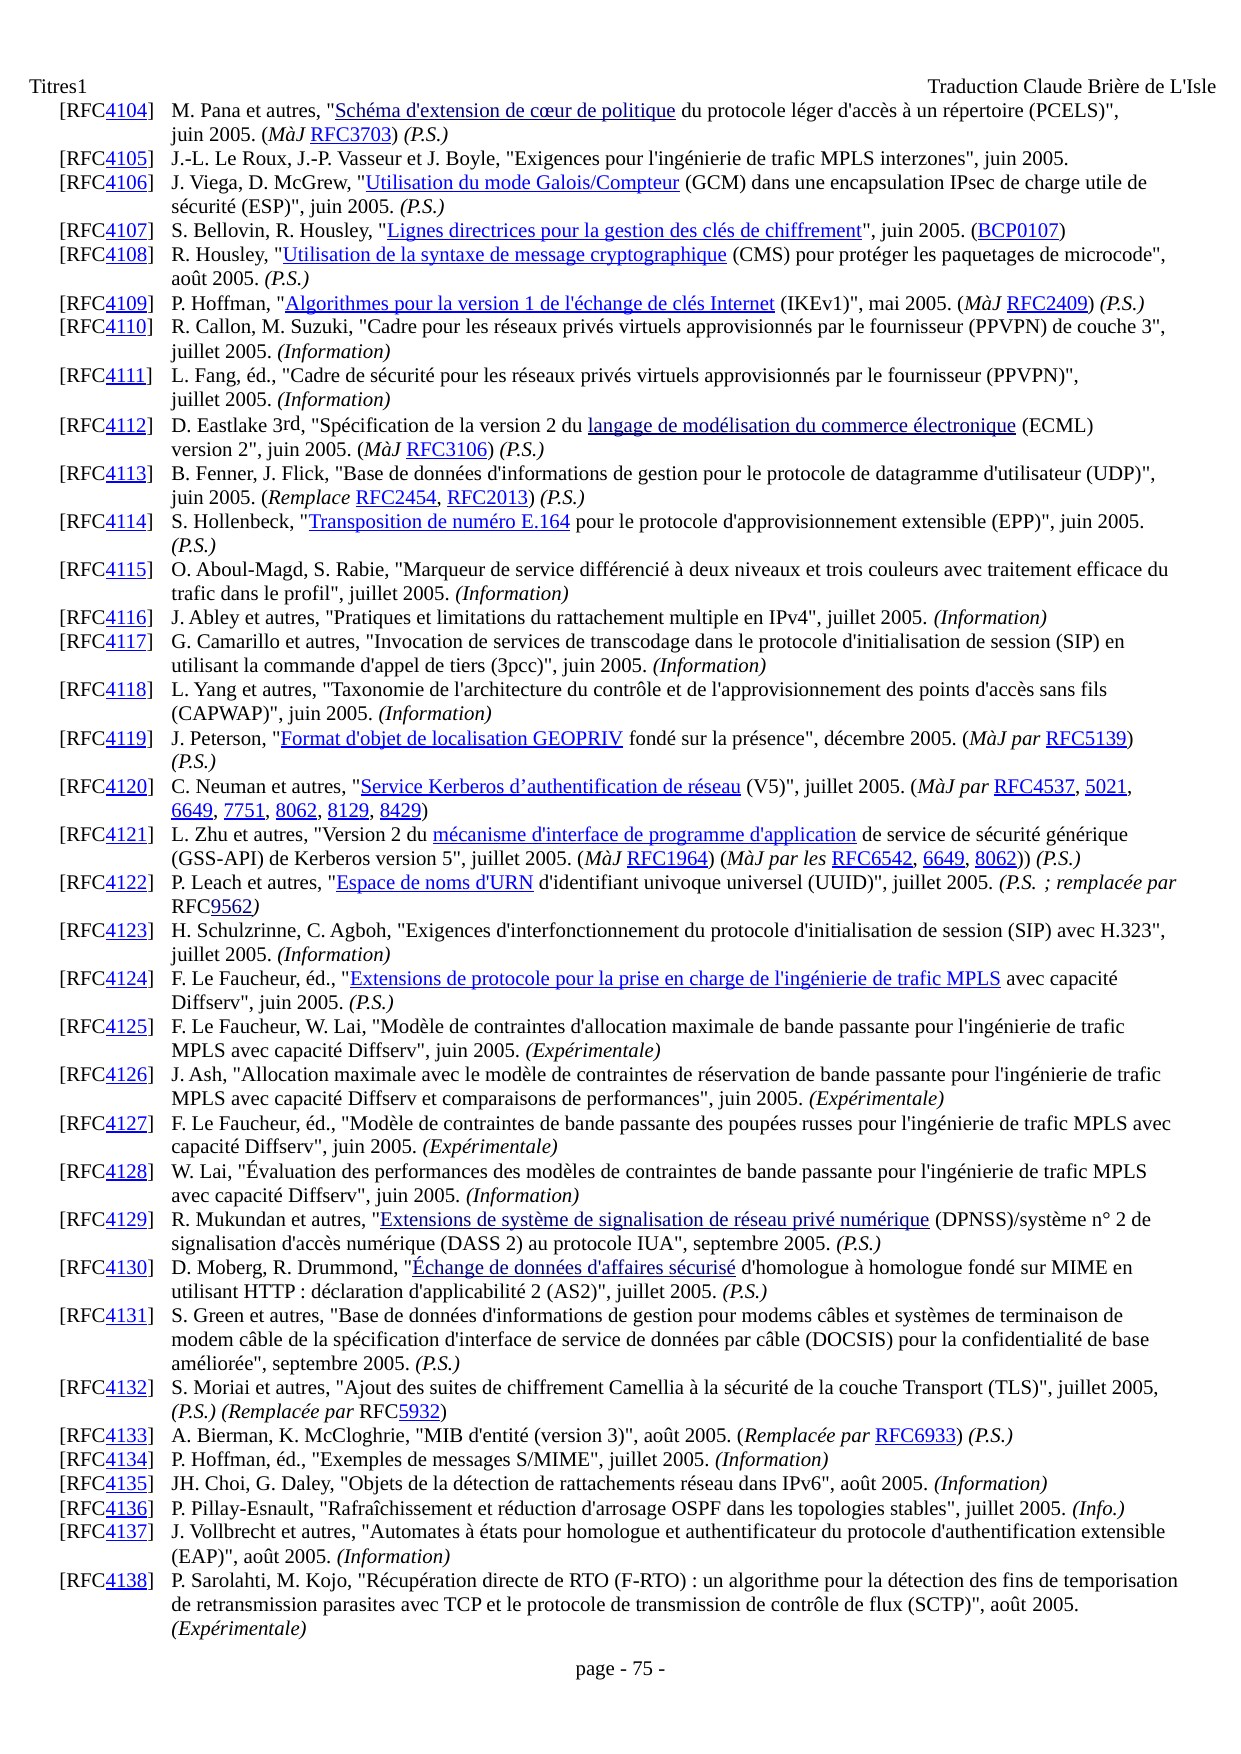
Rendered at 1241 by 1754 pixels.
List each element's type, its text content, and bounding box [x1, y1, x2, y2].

text [RFC4122] P. Leach et autres, "Espace de noms d'URN d'identifiant univoque universel (UUID)", juillet 2005. (P.S. ; remplacée par RFC9562) [59, 870, 1181, 918]
text [RFC4127] F. Le Faucheur, éd., "Modèle de contraintes de bande passante des poupées russes pour l'ingénierie de trafic MPLS avec capacité Diffserv", juin 2005. (Expérimentale) [59, 1110, 1181, 1158]
text [RFC4116] J. Abley et autres, "Pratiques et limitations du rattachement multiple en IPv4", juillet 2005. (Information) [59, 605, 1181, 629]
text [RFC4111] L. Fang, éd., "Cadre de sécurité pour les réseaux privés virtuels approvisionnés par le fournisseur (PPVPN)", juillet 2005. (Information) [59, 363, 1181, 411]
text [RFC4135] JH. Choi, G. Daley, "Objets de la détection de rattachements réseau dans IPv6", août 2005. (Information) [59, 1471, 1181, 1495]
text [RFC4123] H. Schulzrinne, C. Agboh, "Exigences d'interfonctionnement du protocole d'initialisation de session (SIP) avec H.323", juillet 2005. (Information) [59, 918, 1181, 966]
text [RFC4112] D. Eastlake 3rd, "Spécification de la version 2 du langage de modélisation du commerce électronique (ECML) version 2", juin 2005. (MàJ RFC3106) (P.S.) [59, 411, 1181, 461]
text [RFC4115] O. Aboul-Magd, S. Rabie, "Marqueur de service différencié à deux niveaux et trois couleurs avec traitement efficace du trafic dans le profil", juillet 2005. (Information) [59, 557, 1181, 605]
text [RFC4120] C. Neuman et autres, "Service Kerberos d’authentification de réseau (V5)", juillet 2005. (MàJ par RFC4537, 5021, 6649, 7751, 8062, 8129, 8429) [59, 773, 1181, 822]
text [RFC4106] J. Viega, D. McGrew, "Utilisation du mode Galois/Compteur (GCM) dans une encapsulation IPsec de charge utile de sécurité (ESP)", juin 2005. (P.S.) [59, 170, 1181, 218]
text [RFC4133] A. Bierman, K. McCloghrie, "MIB d'entité (version 3)", août 2005. (Remplacée par RFC6933) (P.S.) [59, 1423, 1181, 1447]
text [RFC4119] J. Peterson, "Format d'objet de localisation GEOPRIV fondé sur la présence", décembre 2005. (MàJ par RFC5139) (P.S.) [59, 725, 1181, 773]
text [RFC4130] D. Moberg, R. Drummond, "Échange de données d'affaires sécurisé d'homologue à homologue fondé sur MIME en utilisant HTTP : déclaration d'applicabilité 2 (AS2)", juillet 2005. (P.S.) [59, 1255, 1181, 1303]
text [RFC4114] S. Hollenbeck, "Transposition de numéro E.164 pour le protocole d'approvisionnement extensible (EPP)", juin 2005. (P.S.) [59, 509, 1181, 557]
text [RFC4137] J. Vollbrecht et autres, "Automates à états pour homologue et authentificateur du protocole d'authentification extensible (EAP)", août 2005. (Information) [59, 1519, 1181, 1568]
text [RFC4126] J. Ash, "Allocation maximale avec le modèle de contraintes de réservation de bande passante pour l'ingénierie de trafic MPLS avec capacité Diffserv et comparaisons de performances", juin 2005. (Expérimentale) [59, 1062, 1181, 1110]
text [RFC4136] P. Pillay-Esnault, "Rafraîchissement et réduction d'arrosage OSPF dans les topologies stables", juillet 2005. (Info.) [59, 1495, 1181, 1519]
text [RFC4104] M. Pana et autres, "Schéma d'extension de cœur de politique du protocole léger d'accès à un répertoire (PCELS)", juin 2005. (MàJ RFC3703) (P.S.) [59, 98, 1181, 146]
text [RFC4121] L. Zhu et autres, "Version 2 du mécanisme d'interface de programme d'application de service de sécurité générique (GSS-API) de Kerberos version 5", juillet 2005. (MàJ RFC1964) (MàJ par les RFC6542, 6649, 8062)) (P.S.) [59, 822, 1181, 870]
text [RFC4128] W. Lai, "Évaluation des performances des modèles de contraintes de bande passante pour l'ingénierie de trafic MPLS avec capacité Diffserv", juin 2005. (Information) [59, 1158, 1181, 1207]
text [RFC4109] P. Hoffman, "Algorithmes pour la version 1 de l'échange de clés Internet (IKEv1)", mai 2005. (MàJ RFC2409) (P.S.) [59, 290, 1181, 314]
text [RFC4132] S. Moriai et autres, "Ajout des suites de chiffrement Camellia à la sécurité de la couche Transport (TLS)", juillet 2005, (P.S.) (Remplacée par RFC5932) [59, 1375, 1181, 1423]
text [RFC4138] P. Sarolahti, M. Kojo, "Récupération directe de RTO (F-RTO) : un algorithme pour la détection des fins de temporisation de retransmission parasites avec TCP et le protocole de transmission de contrôle de flux (SCTP)", août 2005. (Expérimentale) [59, 1568, 1181, 1640]
text [RFC4110] R. Callon, M. Suzuki, "Cadre pour les réseaux privés virtuels approvisionnés par le fournisseur (PPVPN) de couche 3", juillet 2005. (Information) [59, 314, 1181, 363]
text [RFC4108] R. Housley, "Utilisation de la syntaxe de message cryptographique (CMS) pour protéger les paquetages de microcode", août 2005. (P.S.) [59, 242, 1181, 290]
text [RFC4105] J.-L. Le Roux, J.-P. Vasseur et J. Boyle, "Exigences pour l'ingénierie de trafic MPLS interzones", juin 2005. [59, 146, 1181, 170]
text [RFC4118] L. Yang et autres, "Taxonomie de l'architecture du contrôle et de l'approvisionnement des points d'accès sans fils (CAPWAP)", juin 2005. (Information) [59, 677, 1181, 725]
text [RFC4134] P. Hoffman, éd., "Exemples de messages S/MIME", juillet 2005. (Information) [59, 1447, 1181, 1471]
text [RFC4131] S. Green et autres, "Base de données d'informations de gestion pour modems câbles et systèmes de terminaison de modem câble de la spécification d'interface de service de données par câble (DOCSIS) pour la confidentialité de base améliorée", septembre 2005. (P.S.) [59, 1303, 1181, 1375]
text [RFC4117] G. Camarillo et autres, "Invocation de services de transcodage dans le protocole d'initialisation de session (SIP) en utilisant la commande d'appel de tiers (3pcc)", juin 2005. (Information) [59, 629, 1181, 677]
text [RFC4124] F. Le Faucheur, éd., "Extensions de protocole pour la prise en charge de l'ingénierie de trafic MPLS avec capacité Diffserv", juin 2005. (P.S.) [59, 966, 1181, 1014]
text [RFC4107] S. Bellovin, R. Housley, "Lignes directrices pour la gestion des clés de chiffrement", juin 2005. (BCP0107) [59, 218, 1181, 242]
text [RFC4129] R. Mukundan et autres, "Extensions de système de signalisation de réseau privé numérique (DPNSS)/système n° 2 de signalisation d'accès numérique (DASS 2) au protocole IUA", septembre 2005. (P.S.) [59, 1207, 1181, 1255]
text [RFC4113] B. Fenner, J. Flick, "Base de données d'informations de gestion pour le protocole de datagramme d'utilisateur (UDP)", juin 2005. (Remplace RFC2454, RFC2013) (P.S.) [59, 461, 1181, 509]
text [RFC4125] F. Le Faucheur, W. Lai, "Modèle de contraintes d'allocation maximale de bande passante pour l'ingénierie de trafic MPLS avec capacité Diffserv", juin 2005. (Expérimentale) [59, 1014, 1181, 1062]
